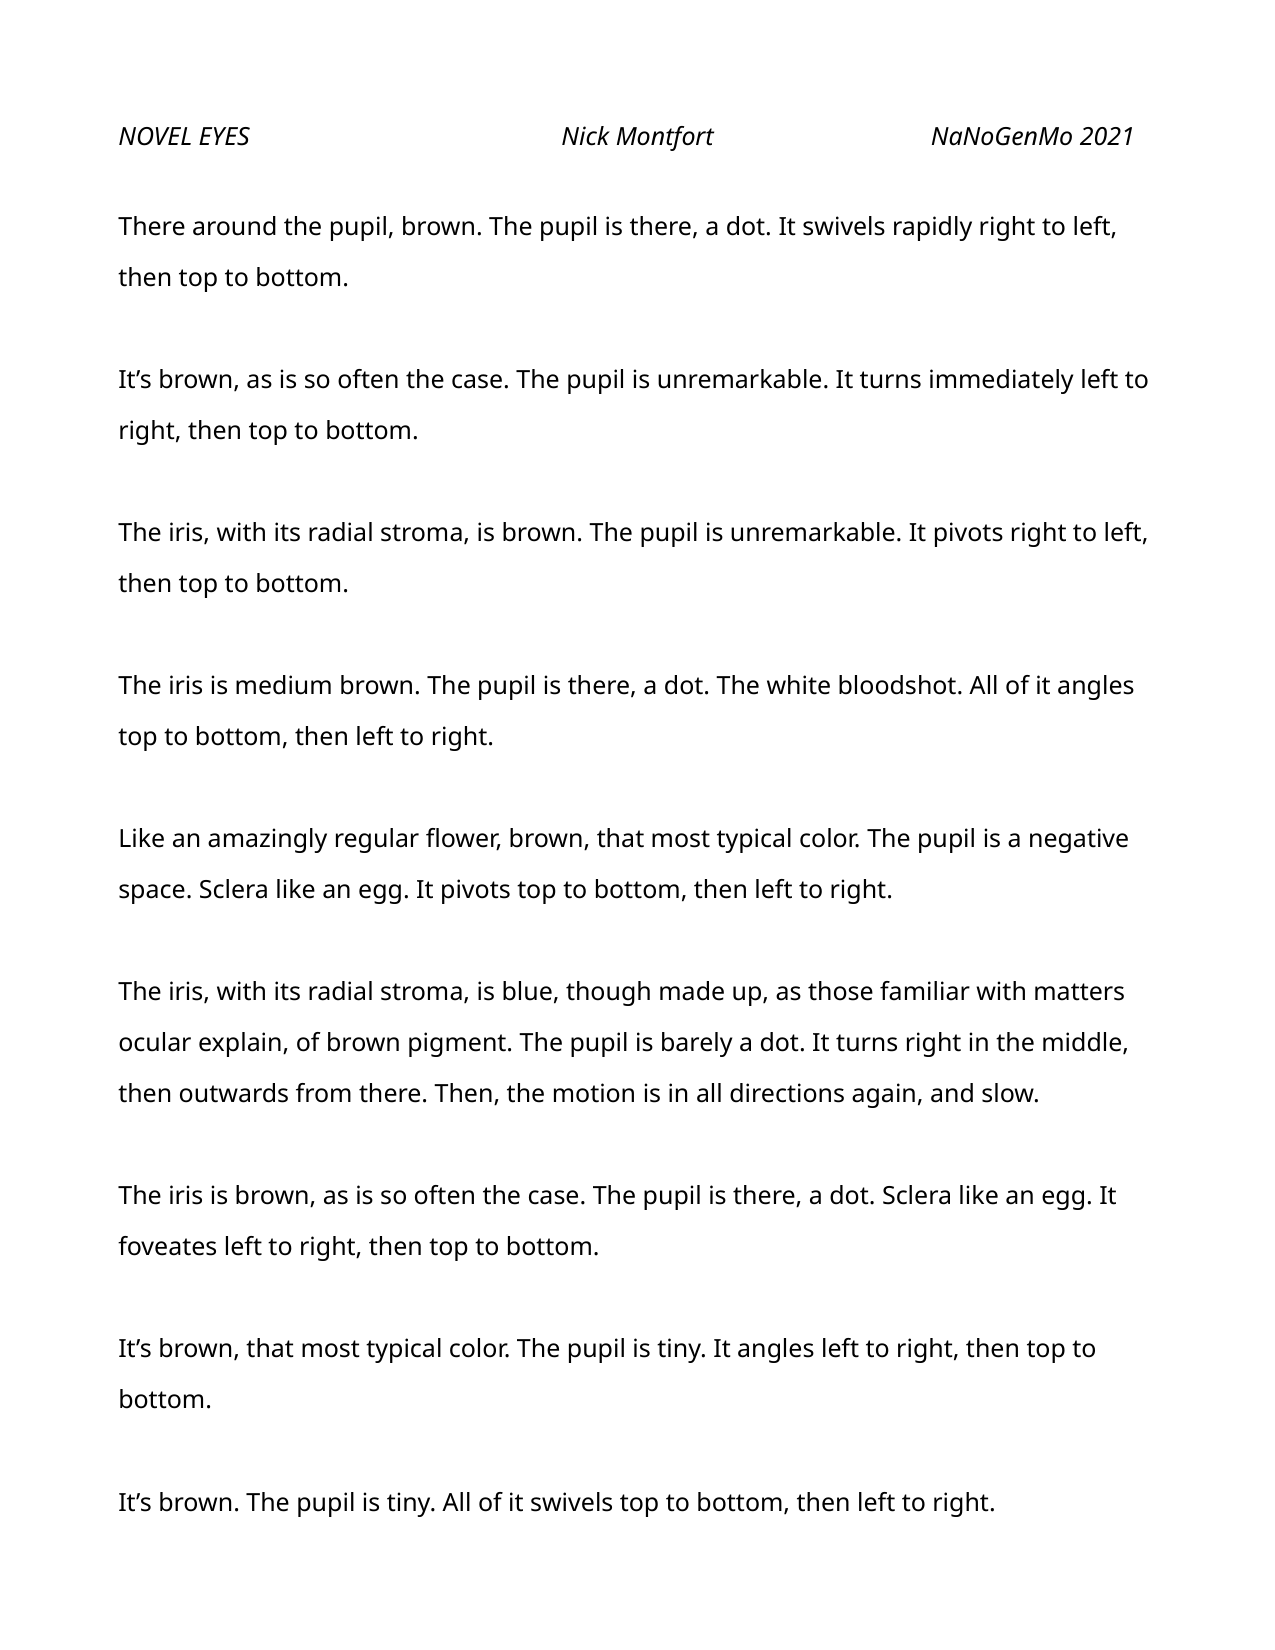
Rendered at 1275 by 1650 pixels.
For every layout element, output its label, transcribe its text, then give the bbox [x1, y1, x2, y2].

text There around the pupil, brown. The pupil is there, a dot. It swivels rapidly right to left, then top to bottom. [118, 208, 1157, 293]
text Like an amazingly regular flower, brown, that most typical color. The pupil is a negative space. Sclera like an egg. It pivots top to bottom, then left to right. [118, 821, 1157, 906]
text The iris, with its radial stroma, is brown. The pupil is unremarkable. It pivots right to left, then top to bottom. [118, 514, 1157, 599]
text The iris is medium brown. The pupil is there, a dot. The white bloodshot. All of it angles top to bottom, then left to right. [118, 667, 1157, 753]
text It’s brown, that most typical color. The pupil is tiny. It angles left to right, then top to bottom. [118, 1331, 1157, 1416]
text The iris is brown, as is so often the case. The pupil is there, a dot. Sclera like an egg. It foveates left to right, then top to bottom. [118, 1178, 1157, 1263]
text The iris, with its radial stroma, is blue, though made up, as those familiar with matters ocular explain, of brown pigment. The pupil is barely a dot. It turns right in the middle, then outwards from there. Then, the motion is in all directions again, and slow. [118, 974, 1157, 1110]
text It’s brown. The pupil is tiny. All of it swivels top to bottom, then left to right. [118, 1484, 1157, 1518]
text It’s brown, as is so often the case. The pupil is unremarkable. It turns immediately left to right, then top to bottom. [118, 361, 1157, 446]
